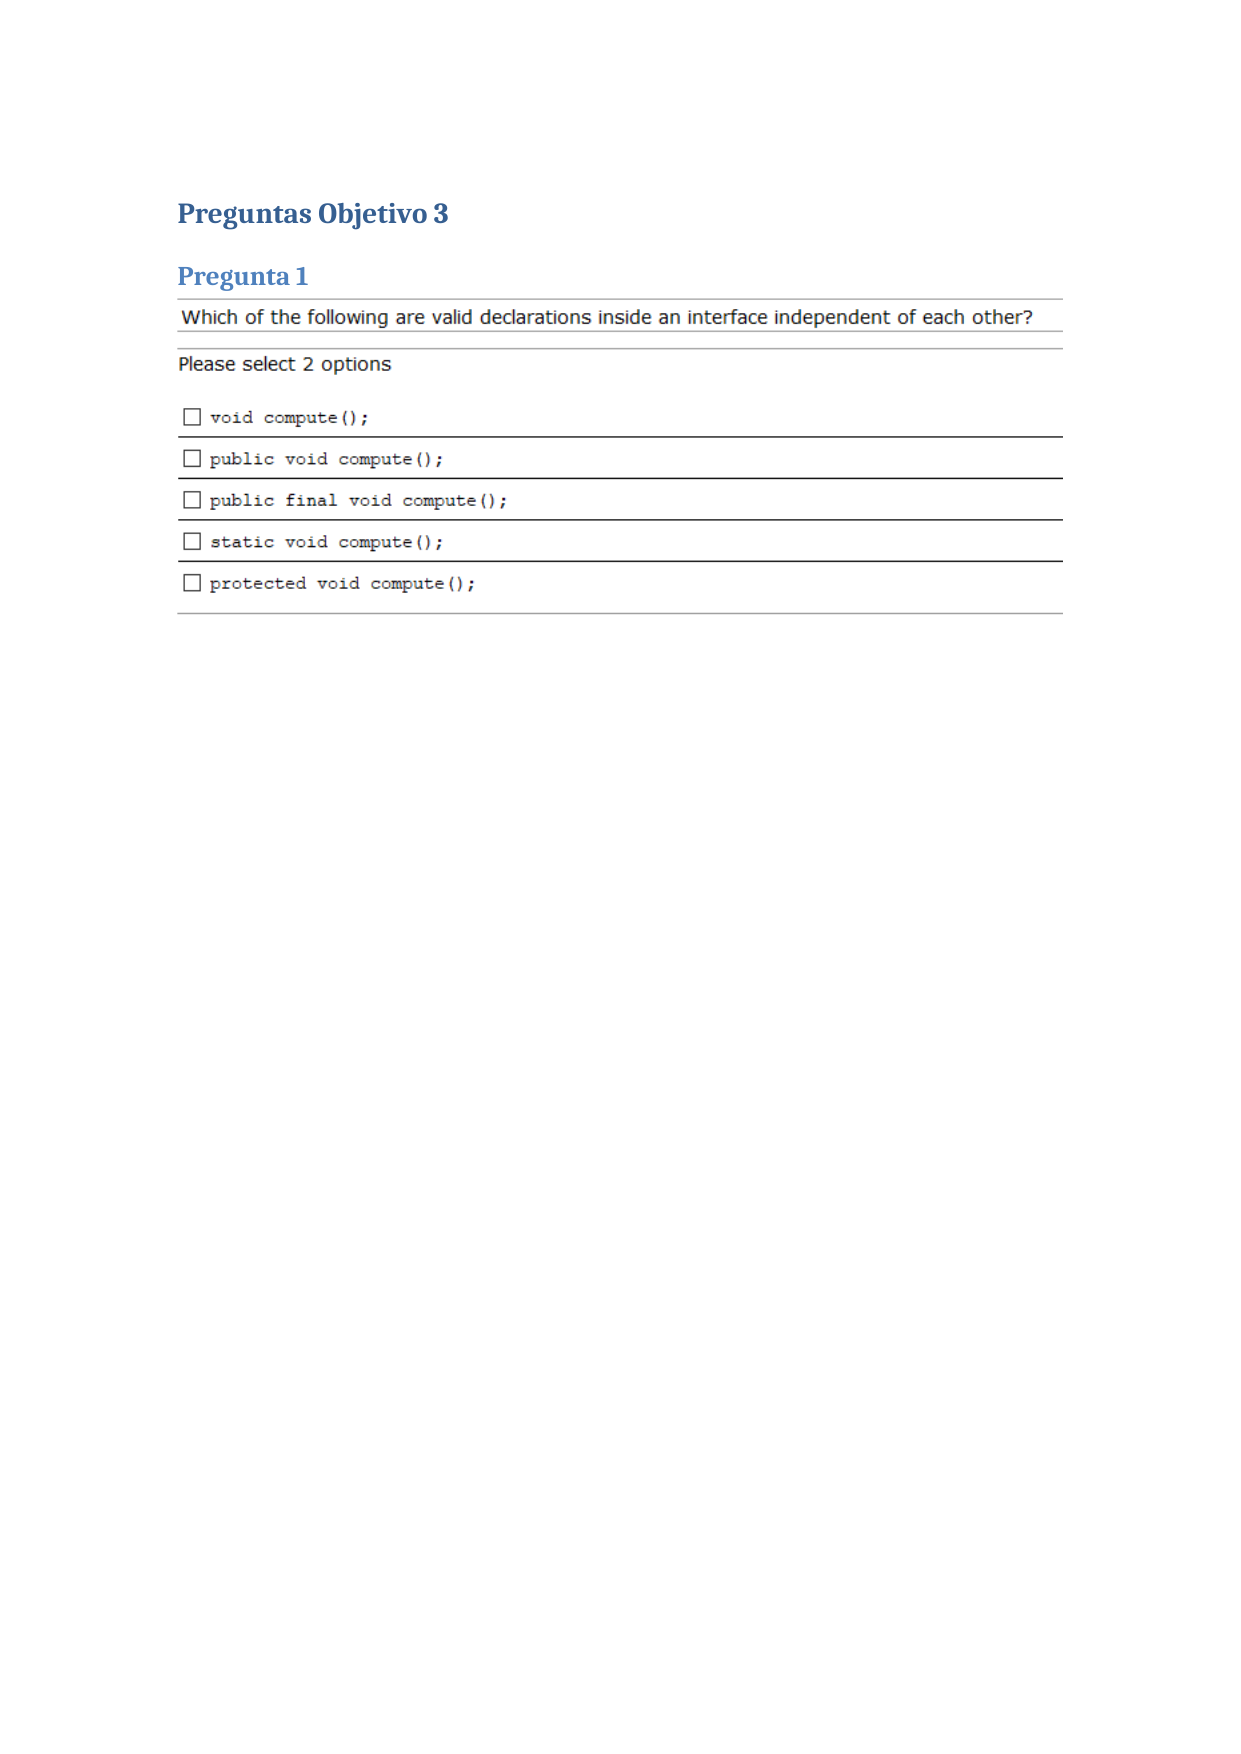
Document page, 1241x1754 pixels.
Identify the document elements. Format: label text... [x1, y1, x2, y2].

picture [177, 296, 1063, 621]
subtitle Pregunta 1 [177, 261, 1063, 292]
subtitle Preguntas Objetivo 3 [177, 198, 1063, 231]
